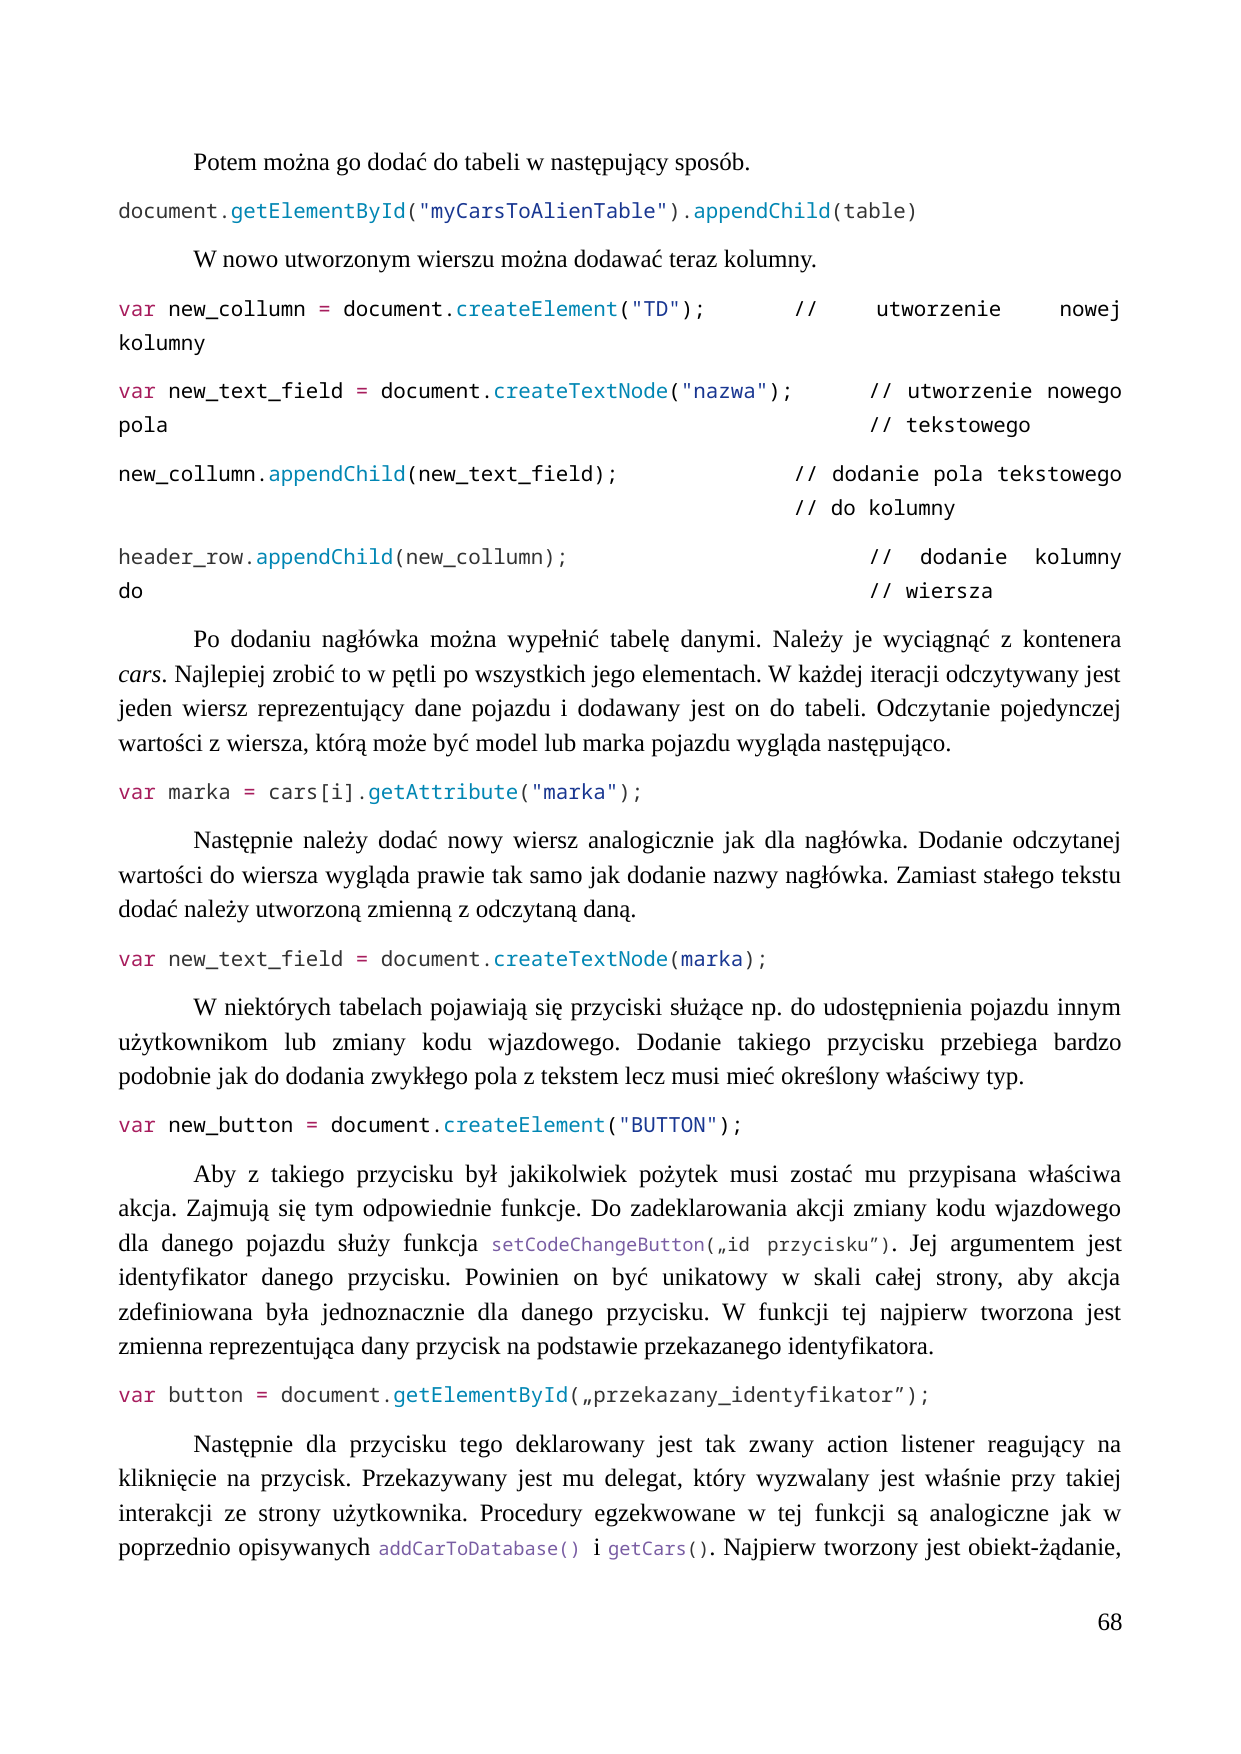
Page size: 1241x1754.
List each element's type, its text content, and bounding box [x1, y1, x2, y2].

text new_collumn.appendChild(new_text_field); // dodanie pola tekstowego // do kolumny [118, 459, 1122, 522]
text W nowo utworzonym wierszu można dodawać teraz kolumny. [118, 244, 1122, 273]
text Potem można go dodać do tabeli w następujący sposób. [118, 147, 1122, 176]
text var button = document.getElementById(„przekazany_identyfikator”); [118, 1380, 1122, 1409]
text header_row.appendChild(new_collumn); // dodanie kolumny do // wiersza [118, 542, 1122, 604]
text Po dodaniu nagłówka można wypełnić tabelę danymi. Należy je wyciągnąć z kontenera cars. Najlepiej zrobić to w pętli po wszystkich jego elementach. W każdej iteracji odczytywany jest jeden wiersz reprezentujący dane pojazdu i dodawany jest on do tabeli. Odczytanie pojedynczej wartości z wiersza, którą może być model lub marka pojazdu wygląda następująco. [118, 624, 1122, 757]
text var new_collumn = document.createElement("TD"); // utworzenie nowej kolumny [118, 294, 1122, 356]
text document.getElementById("myCarsToAlienTable").appendChild(table) [118, 196, 1122, 224]
text Następnie dla przycisku tego deklarowany jest tak zwany action listener reagujący na kliknięcie na przycisk. Przekazywany jest mu delegat, który wyzwalany jest właśnie przy takiej interakcji ze strony użytkownika. Procedury egzekwowane w tej funkcji są analogiczne jak w poprzednio opisywanych addCarToDatabase() i getCars(). Najpierw tworzony jest obiekt-żądanie, [118, 1429, 1122, 1561]
text Aby z takiego przycisku był jakikolwiek pożytek musi zostać mu przypisana właściwa akcja. Zajmują się tym odpowiednie funkcje. Do zadeklarowania akcji zmiany kodu wjazdowego dla danego pojazdu służy funkcja setCodeChangeButton(„id przycisku”). Jej argumentem jest identyfikator danego przycisku. Powinien on być unikatowy w skali całej strony, aby akcja zdefiniowana była jednoznacznie dla danego przycisku. W funkcji tej najpierw tworzona jest zmienna reprezentująca dany przycisk na podstawie przekazanego identyfikatora. [118, 1159, 1122, 1360]
text W niektórych tabelach pojawiają się przyciski służące np. do udostępnienia pojazdu innym użytkownikom lub zmiany kodu wjazdowego. Dodanie takiego przycisku przebiega bardzo podobnie jak do dodania zwykłego pola z tekstem lecz musi mieć określony właściwy typ. [118, 992, 1122, 1090]
text Następnie należy dodać nowy wiersz analogicznie jak dla nagłówka. Dodanie odczytanej wartości do wiersza wygląda prawie tak samo jak dodanie nazwy nagłówka. Zamiast stałego tekstu dodać należy utworzoną zmienną z odczytaną daną. [118, 826, 1122, 923]
text var new_button = document.createElement("BUTTON"); [118, 1110, 1122, 1139]
text var new_text_field = document.createTextNode(marka); [118, 944, 1122, 972]
text var marka = cars[i].getAttribute("marka"); [118, 777, 1122, 805]
text var new_text_field = document.createTextNode("nazwa"); // utworzenie nowego pola // tekstowego [118, 376, 1122, 439]
